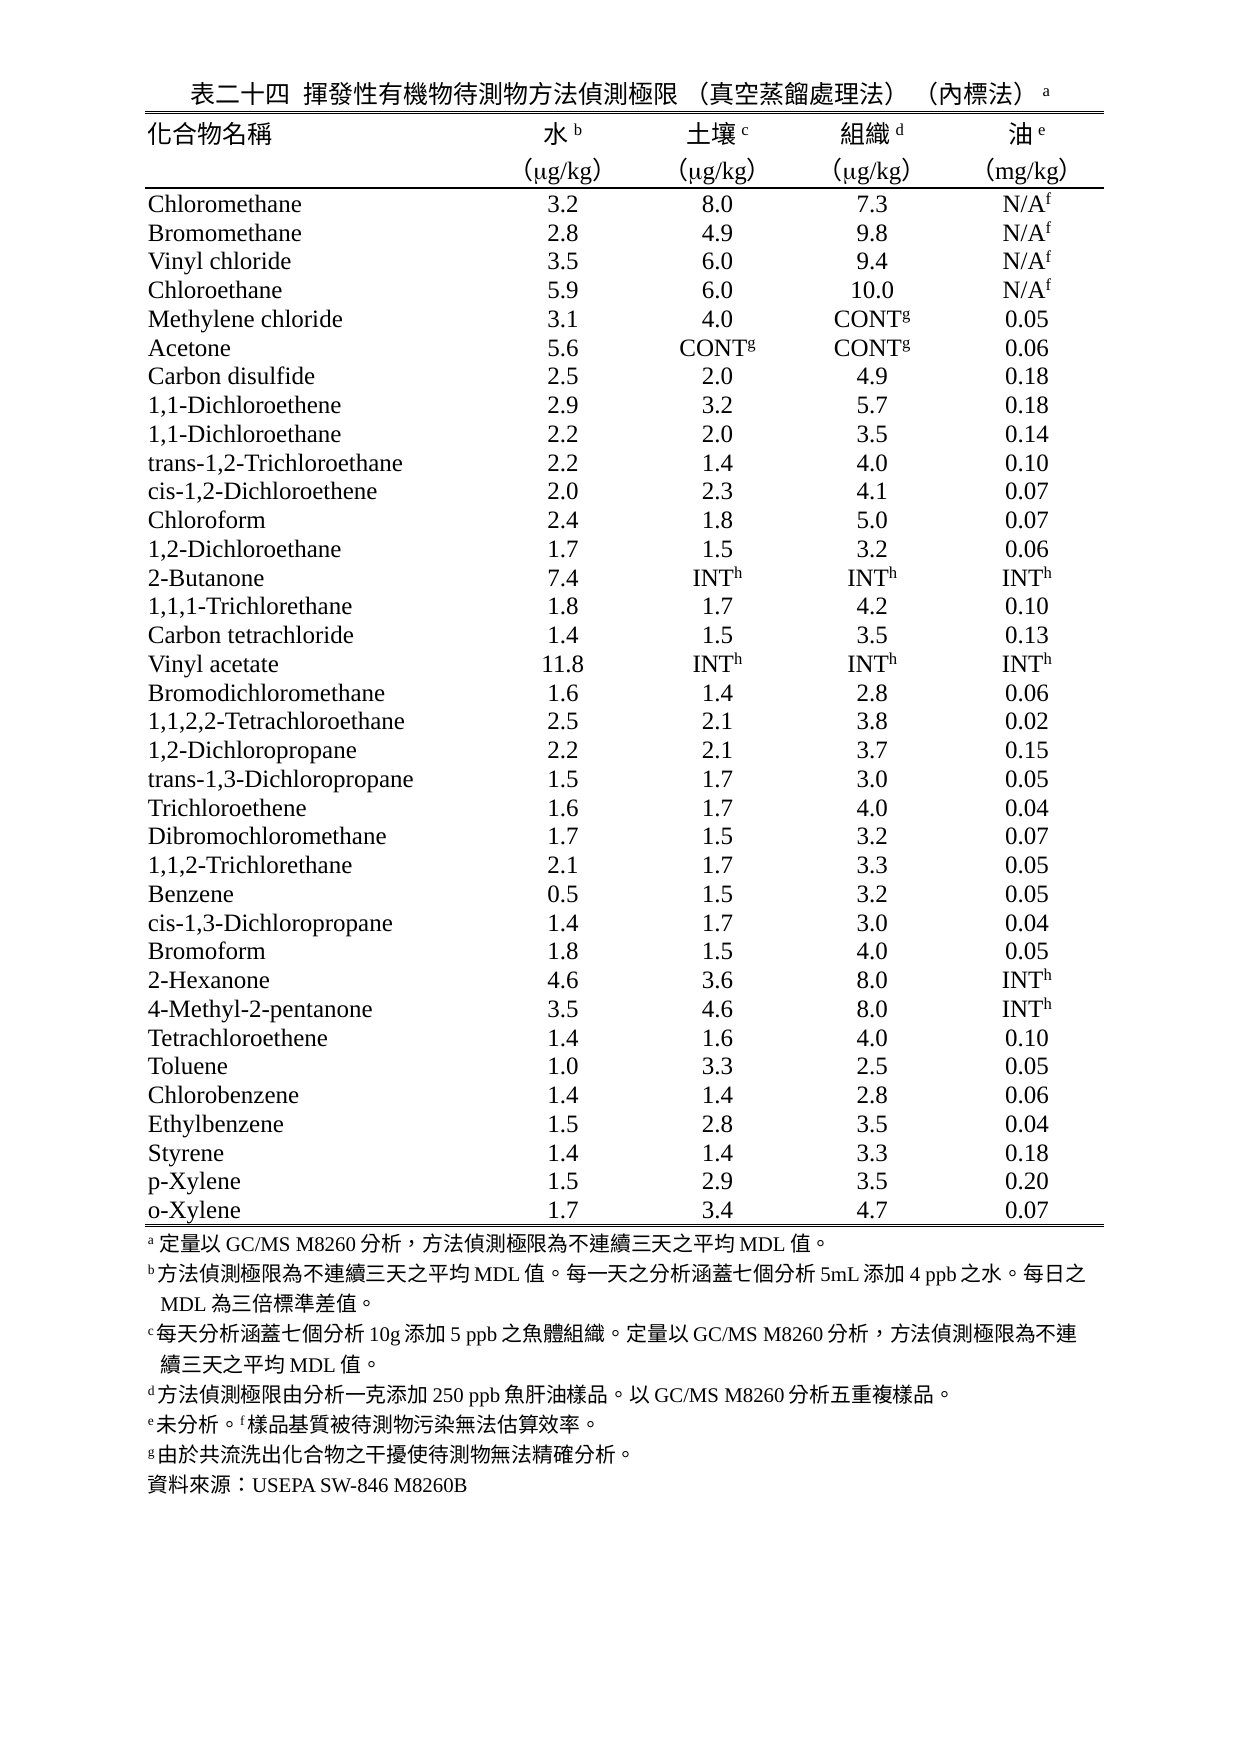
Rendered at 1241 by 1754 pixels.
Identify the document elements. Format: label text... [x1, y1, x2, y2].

table_cell 3.5 [485, 994, 640, 1023]
table_cell 1.7 [640, 850, 794, 879]
table_cell 3.7 [795, 735, 949, 764]
table_cell INTh [640, 563, 794, 591]
table_cell Carbon disulfide [145, 361, 485, 390]
table_cell 2.1 [485, 850, 640, 879]
table_cell 2.5 [485, 706, 640, 735]
table_cell 9.8 [795, 218, 949, 246]
table_cell Acetone [145, 333, 485, 361]
table_cell 1,2-Dichloropropane [145, 735, 485, 764]
table_cell 1,1,1-Trichlorethane [145, 591, 485, 620]
table_cell Bromoform [145, 936, 485, 965]
table_cell Bromomethane [145, 218, 485, 246]
table_cell 0.07 [949, 821, 1104, 850]
table_header 組織d （g/kg） [795, 114, 949, 187]
table_cell 0.10 [949, 591, 1104, 620]
table_cell 4.1 [795, 476, 949, 505]
table_cell 1.5 [640, 620, 794, 649]
text d方法偵測極限由分析一克添加250 ppb魚肝油樣品。以GC/MS M8260分析五重複樣品。 [148, 1378, 1092, 1408]
table_cell 0.04 [949, 793, 1104, 821]
table_cell 3.5 [485, 246, 640, 275]
text a 定量以GC/MS M8260分析，方法偵測極限為不連續三天之平均MDL值。 [148, 1227, 1092, 1257]
table_cell 0.04 [949, 1109, 1104, 1138]
table_cell 1.4 [640, 448, 794, 476]
table_cell 2.0 [640, 419, 794, 448]
table_cell 1.6 [640, 1023, 794, 1051]
table_cell 1.8 [640, 505, 794, 534]
table_cell 1.5 [485, 1109, 640, 1138]
table_cell 0.05 [949, 850, 1104, 879]
table_cell 3.4 [640, 1195, 794, 1224]
table_cell 0.02 [949, 706, 1104, 735]
table_cell 1.4 [640, 1138, 794, 1166]
table_cell 2.4 [485, 505, 640, 534]
table_cell 1,1-Dichloroethane [145, 419, 485, 448]
table_cell 1.4 [485, 908, 640, 936]
table_cell 1.4 [485, 620, 640, 649]
table_cell 1.4 [485, 1138, 640, 1166]
table_cell N/Af [949, 246, 1104, 275]
table_cell 1.5 [485, 1166, 640, 1195]
table_cell 7.4 [485, 563, 640, 591]
table_cell Trichloroethene [145, 793, 485, 821]
table_cell Ethylbenzene [145, 1109, 485, 1138]
table_cell 2.8 [795, 1080, 949, 1109]
table_cell CONTg [795, 333, 949, 361]
table_header 土壤c （g/kg） [640, 114, 794, 187]
table_cell 4.0 [795, 936, 949, 965]
table_cell trans-1,3-Dichloropropane [145, 764, 485, 793]
table_cell 11.8 [485, 649, 640, 678]
table_cell 1,1,2-Trichlorethane [145, 850, 485, 879]
text c每天分析涵蓋七個分析10g添加5 ppb之魚體組織。定量以GC/MS M8260分析，方法偵測極限為不連續三天之平均MDL值。 [148, 1318, 1092, 1378]
table_cell Tetrachloroethene [145, 1023, 485, 1051]
table_cell 5.6 [485, 333, 640, 361]
table_cell 0.18 [949, 1138, 1104, 1166]
table_cell 2.1 [640, 735, 794, 764]
table_cell 1.8 [485, 936, 640, 965]
table_cell Dibromochloromethane [145, 821, 485, 850]
table_cell Bromodichloromethane [145, 678, 485, 706]
table_cell 9.4 [795, 246, 949, 275]
table_cell 4.0 [795, 448, 949, 476]
table_cell Chloroethane [145, 275, 485, 304]
table_cell Benzene [145, 879, 485, 908]
table_cell INTh [949, 563, 1104, 591]
table_cell CONTg [795, 304, 949, 333]
table_cell cis-1,2-Dichloroethene [145, 476, 485, 505]
table_cell 1.7 [485, 534, 640, 563]
table_cell INTh [795, 649, 949, 678]
table_cell 3.2 [485, 189, 640, 218]
table_cell 1.7 [485, 821, 640, 850]
table_cell 0.05 [949, 1051, 1104, 1080]
table_cell 1,2-Dichloroethane [145, 534, 485, 563]
table_cell 2.8 [795, 678, 949, 706]
table_cell N/Af [949, 189, 1104, 218]
table_cell 0.5 [485, 879, 640, 908]
table_cell 0.20 [949, 1166, 1104, 1195]
table_cell 1.8 [485, 591, 640, 620]
table_cell 7.3 [795, 189, 949, 218]
table_cell 1.5 [640, 936, 794, 965]
table_cell 2-Butanone [145, 563, 485, 591]
table_cell Chloromethane [145, 189, 485, 218]
table_cell 4.7 [795, 1195, 949, 1224]
table_cell 1.4 [640, 678, 794, 706]
table_cell 1.7 [640, 764, 794, 793]
table_cell CONTg [640, 333, 794, 361]
table_cell INTh [949, 994, 1104, 1023]
table_cell 0.06 [949, 1080, 1104, 1109]
table_cell 3.5 [795, 1166, 949, 1195]
table_cell 1.4 [485, 1080, 640, 1109]
text e未分析。f樣品基質被待測物污染無法估算效率。 [148, 1408, 1092, 1438]
table_cell 0.04 [949, 908, 1104, 936]
table_cell 0.07 [949, 505, 1104, 534]
table_cell 0.10 [949, 1023, 1104, 1051]
table_cell 3.3 [640, 1051, 794, 1080]
table_cell 0.10 [949, 448, 1104, 476]
table_cell 2.8 [485, 218, 640, 246]
table_cell Vinyl acetate [145, 649, 485, 678]
table_cell 8.0 [795, 994, 949, 1023]
table_cell Methylene chloride [145, 304, 485, 333]
table_cell 1.6 [485, 793, 640, 821]
table_cell 0.13 [949, 620, 1104, 649]
table_cell 3.0 [795, 908, 949, 936]
table_cell 0.07 [949, 476, 1104, 505]
table_cell 2.2 [485, 419, 640, 448]
table_cell o-Xylene [145, 1195, 485, 1224]
table_cell cis-1,3-Dichloropropane [145, 908, 485, 936]
table_cell 3.5 [795, 1109, 949, 1138]
table_cell 0.06 [949, 534, 1104, 563]
table_cell 3.6 [640, 965, 794, 994]
table_cell Chloroform [145, 505, 485, 534]
table_cell Chlorobenzene [145, 1080, 485, 1109]
table_cell N/Af [949, 218, 1104, 246]
table_cell 2.2 [485, 735, 640, 764]
table_cell 4-Methyl-2-pentanone [145, 994, 485, 1023]
table_cell 4.6 [485, 965, 640, 994]
table_cell INTh [795, 563, 949, 591]
table_cell 2-Hexanone [145, 965, 485, 994]
table_cell 1.7 [640, 908, 794, 936]
table_cell 4.2 [795, 591, 949, 620]
table_cell 0.05 [949, 936, 1104, 965]
table_cell 5.0 [795, 505, 949, 534]
table_cell 1.7 [485, 1195, 640, 1224]
table_cell 4.0 [640, 304, 794, 333]
table_cell 0.18 [949, 361, 1104, 390]
table_cell 3.2 [795, 879, 949, 908]
table_cell 1.5 [640, 879, 794, 908]
table_cell 10.0 [795, 275, 949, 304]
table_cell 2.9 [485, 390, 640, 419]
table_cell 8.0 [795, 965, 949, 994]
table_cell Styrene [145, 1138, 485, 1166]
table_cell 4.0 [795, 793, 949, 821]
table_cell 2.1 [640, 706, 794, 735]
table_cell 0.18 [949, 390, 1104, 419]
table_cell 3.2 [795, 821, 949, 850]
text 表二十四 揮發性有機物待測物方法偵測極限 （真空蒸餾處理法） （內標法） a [148, 75, 1092, 111]
table_cell p-Xylene [145, 1166, 485, 1195]
table_cell 0.14 [949, 419, 1104, 448]
table_cell 3.3 [795, 850, 949, 879]
table_cell trans-1,2-Trichloroethane [145, 448, 485, 476]
table_cell 4.0 [795, 1023, 949, 1051]
table_cell 1.7 [640, 793, 794, 821]
table_cell 3.1 [485, 304, 640, 333]
table_cell 0.05 [949, 304, 1104, 333]
table_cell 1.6 [485, 678, 640, 706]
table_cell 6.0 [640, 246, 794, 275]
text b方法偵測極限為不連續三天之平均MDL值。每一天之分析涵蓋七個分析5mL添加4 ppb之水。每日之MDL為三倍標準差值。 [148, 1257, 1092, 1318]
table_cell 3.2 [640, 390, 794, 419]
table_cell 3.5 [795, 620, 949, 649]
table_cell 8.0 [640, 189, 794, 218]
table_cell 4.9 [795, 361, 949, 390]
table_cell INTh [949, 965, 1104, 994]
table_cell INTh [949, 649, 1104, 678]
table_cell Carbon tetrachloride [145, 620, 485, 649]
table_cell 1.7 [640, 591, 794, 620]
table_cell 5.9 [485, 275, 640, 304]
table_header 化合物名稱 [145, 114, 485, 187]
table_cell 2.5 [795, 1051, 949, 1080]
table_cell 2.0 [640, 361, 794, 390]
text g由於共流洗出化合物之干擾使待測物無法精確分析。 [148, 1438, 1092, 1469]
table_cell 5.7 [795, 390, 949, 419]
table_cell 1.5 [640, 534, 794, 563]
text 資料來源：USEPA SW-846 M8260B [148, 1469, 1092, 1499]
table_cell 3.0 [795, 764, 949, 793]
table_cell 0.05 [949, 764, 1104, 793]
table_cell 1.4 [640, 1080, 794, 1109]
table_cell 2.8 [640, 1109, 794, 1138]
table_cell 1.0 [485, 1051, 640, 1080]
table_cell 2.9 [640, 1166, 794, 1195]
table_cell 2.5 [485, 361, 640, 390]
table_cell 1,1,2,2-Tetrachloroethane [145, 706, 485, 735]
table_cell 3.3 [795, 1138, 949, 1166]
table_cell 0.06 [949, 678, 1104, 706]
table_cell 2.2 [485, 448, 640, 476]
table_cell 4.6 [640, 994, 794, 1023]
table_cell 2.0 [485, 476, 640, 505]
table_cell 1.5 [485, 764, 640, 793]
table_cell 1.5 [640, 821, 794, 850]
table_cell N/Af [949, 275, 1104, 304]
table_header 水b （g/kg） [485, 114, 640, 187]
table_cell 0.07 [949, 1195, 1104, 1224]
table_cell 1,1-Dichloroethene [145, 390, 485, 419]
table_cell 3.2 [795, 534, 949, 563]
table_cell 4.9 [640, 218, 794, 246]
table_cell 0.05 [949, 879, 1104, 908]
table_cell 2.3 [640, 476, 794, 505]
table_cell 3.8 [795, 706, 949, 735]
table_cell Toluene [145, 1051, 485, 1080]
table_cell 3.5 [795, 419, 949, 448]
table_cell INTh [640, 649, 794, 678]
table_header 油e （mg/kg） [949, 114, 1104, 187]
table_cell Vinyl chloride [145, 246, 485, 275]
table_cell 6.0 [640, 275, 794, 304]
table_cell 0.06 [949, 333, 1104, 361]
table_cell 1.4 [485, 1023, 640, 1051]
table_cell 0.15 [949, 735, 1104, 764]
